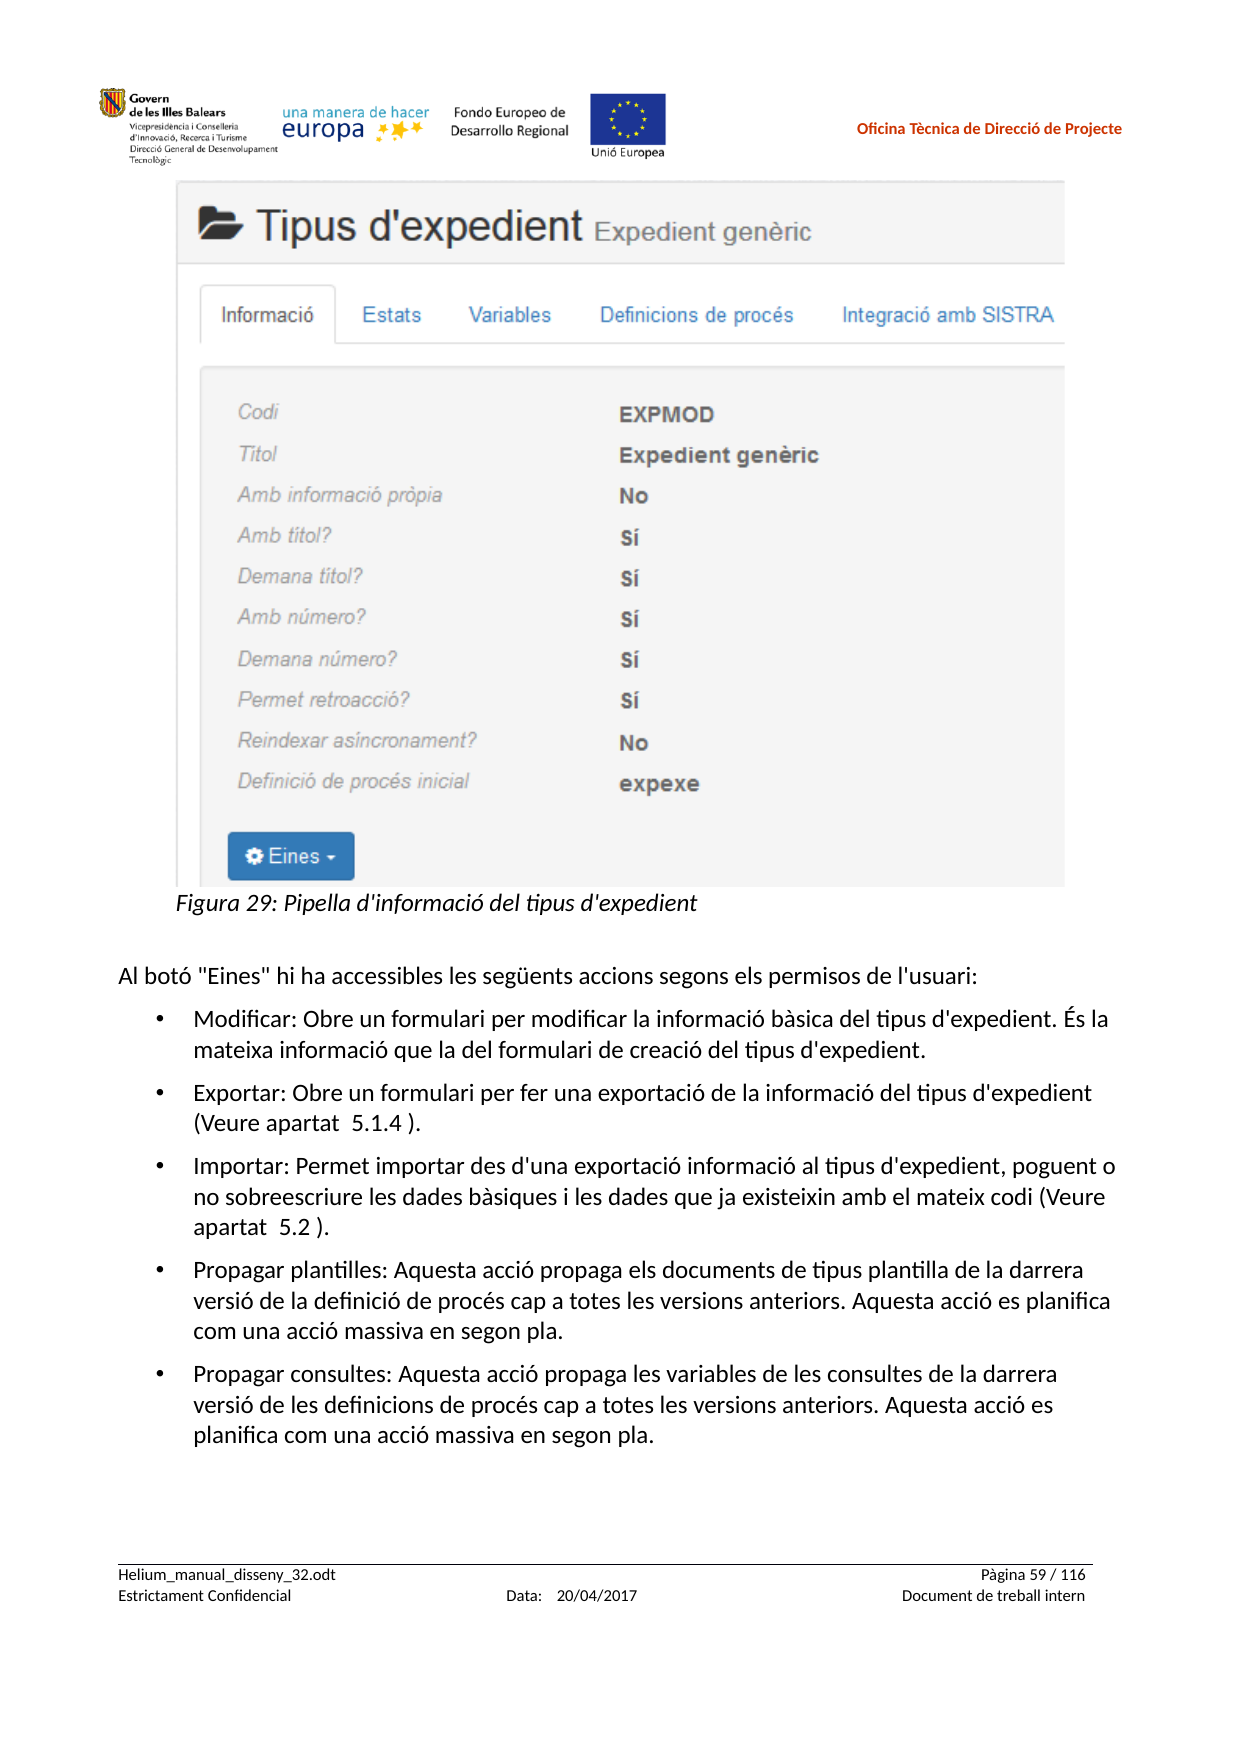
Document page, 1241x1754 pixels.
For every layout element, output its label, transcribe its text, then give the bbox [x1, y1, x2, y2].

list Propagar plantilles: Aquesta acció propaga els documents de tipus plantilla de la darrera versió de la definició de procés cap a totes les versions anteriors. Aquesta acció es planifica com una acció massiva en segon pla. [156, 1254, 1122, 1346]
list Propagar consultes: Aquesta acció propaga les variables de les consultes de la darrera versió de les definicions de procés cap a totes les versions anteriors. Aquesta acció es planifica com una acció massiva en segon pla. [156, 1358, 1122, 1450]
picture [99, 87, 668, 166]
text Figura 29: Pipella d'informació del tipus d'expedient [176, 887, 1065, 917]
text Al botó "Eines" hi ha accessibles les següents accions segons els permisos de l'usuari: [118, 960, 1122, 991]
list Modificar: Obre un formulari per modificar la informació bàsica del tipus d'expedient. És la mateixa informació que la del formulari de creació del tipus d'expedient. [156, 1003, 1122, 1064]
picture [175, 180, 1065, 887]
list Exportar: Obre un formulari per fer una exportació de la informació del tipus d'expedient (Veure apartat 5.1.4). [156, 1077, 1122, 1138]
list Importar: Permet importar des d'una exportació informació al tipus d'expedient, poguent o no sobreescriure les dades bàsiques i les dades que ja existeixin amb el mateix codi (Veure apartat 5.2). [156, 1150, 1122, 1242]
